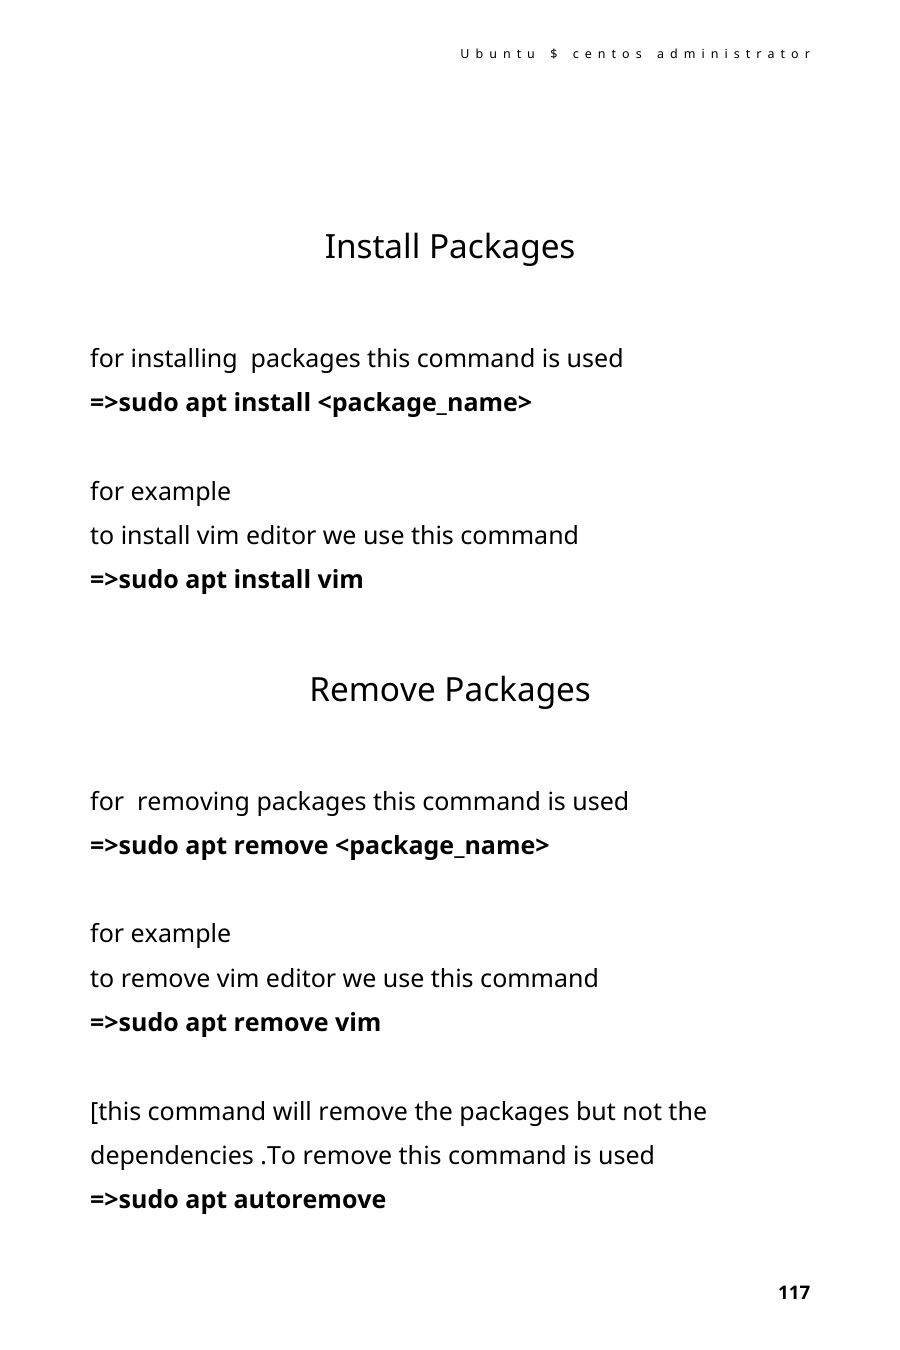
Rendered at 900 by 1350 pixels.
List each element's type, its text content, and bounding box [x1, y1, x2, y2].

text to install vim editor we use this command [90, 518, 810, 552]
text =>sudo apt remove <package_name> [90, 828, 810, 862]
text =>sudo apt remove vim [90, 1005, 810, 1039]
text Remove Packages [90, 665, 810, 711]
text Install Packages [90, 223, 810, 268]
text for removing packages this command is used [90, 783, 810, 817]
text =>sudo apt autoremove [90, 1182, 810, 1216]
text [this command will remove the packages but not the dependencies .To remove this command is used [90, 1093, 810, 1172]
text =>sudo apt install <package_name> [90, 385, 810, 419]
text for example [90, 474, 810, 508]
text =>sudo apt install vim [90, 562, 810, 596]
text for installing packages this command is used [90, 341, 810, 375]
text for example [90, 916, 810, 950]
text to remove vim editor we use this command [90, 960, 810, 994]
